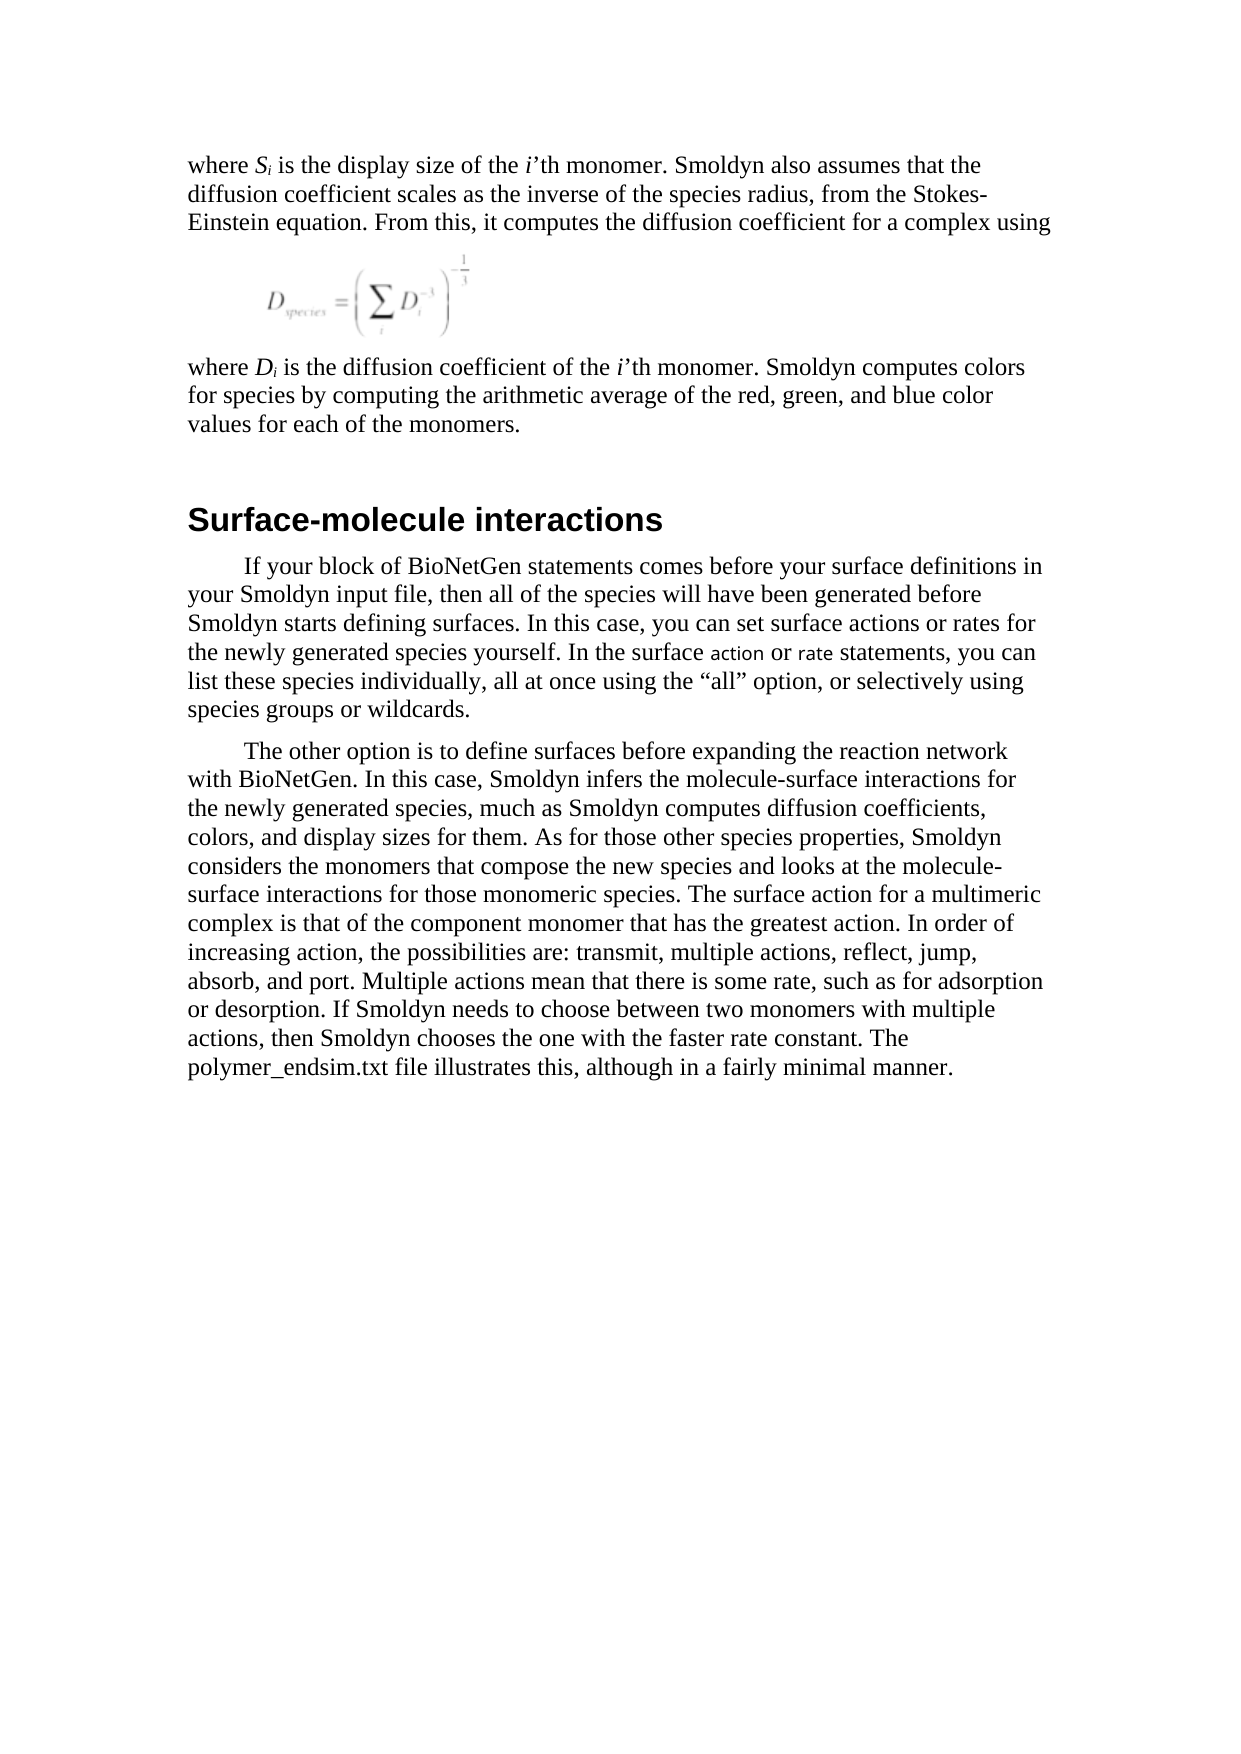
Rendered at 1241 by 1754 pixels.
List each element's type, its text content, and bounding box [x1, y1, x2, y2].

text The other option is to define surfaces before expanding the reaction network with BioNetGen. In this case, Smoldyn infers the molecule-surface interactions for the newly generated species, much as Smoldyn computes diffusion coefficients, colors, and display sizes for them. As for those other species properties, Smoldyn considers the monomers that compose the new species and looks at the molecule-surface interactions for those monomeric species. The surface action for a multimeric complex is that of the component monomer that has the greatest action. In order of increasing action, the possibilities are: transmit, multiple actions, reflect, jump, absorb, and port. Multiple actions mean that there is some rate, such as for adsorption or desorption. If Smoldyn needs to choose between two monomers with multiple actions, then Smoldyn chooses the one with the faster rate constant. The polymer_endsim.txt file illustrates this, although in a fairly minimal manner. [187, 736, 1053, 1081]
text where Si is the display size of the i’th monomer. Smoldyn also assumes that the diffusion coefficient scales as the inverse of the species radius, from the Stokes-Einstein equation. From this, it computes the diffusion coefficient for a complex using [187, 150, 1053, 236]
text where Di is the diffusion coefficient of the i’th monomer. Smoldyn computes colors for species by computing the arithmetic average of the red, green, and blue color values for each of the monomers. [187, 352, 1053, 438]
text If your block of BioNetGen statements comes before your surface definitions in your Smoldyn input file, then all of the species will have been generated before Smoldyn starts defining surfaces. In this case, you can set surface actions or rates for the newly generated species yourself. In the surface action or rate statements, you can list these species individually, all at once using the “all” option, or selectively using species groups or wildcards. [187, 551, 1053, 723]
subtitle Surface-molecule interactions [187, 500, 1053, 538]
